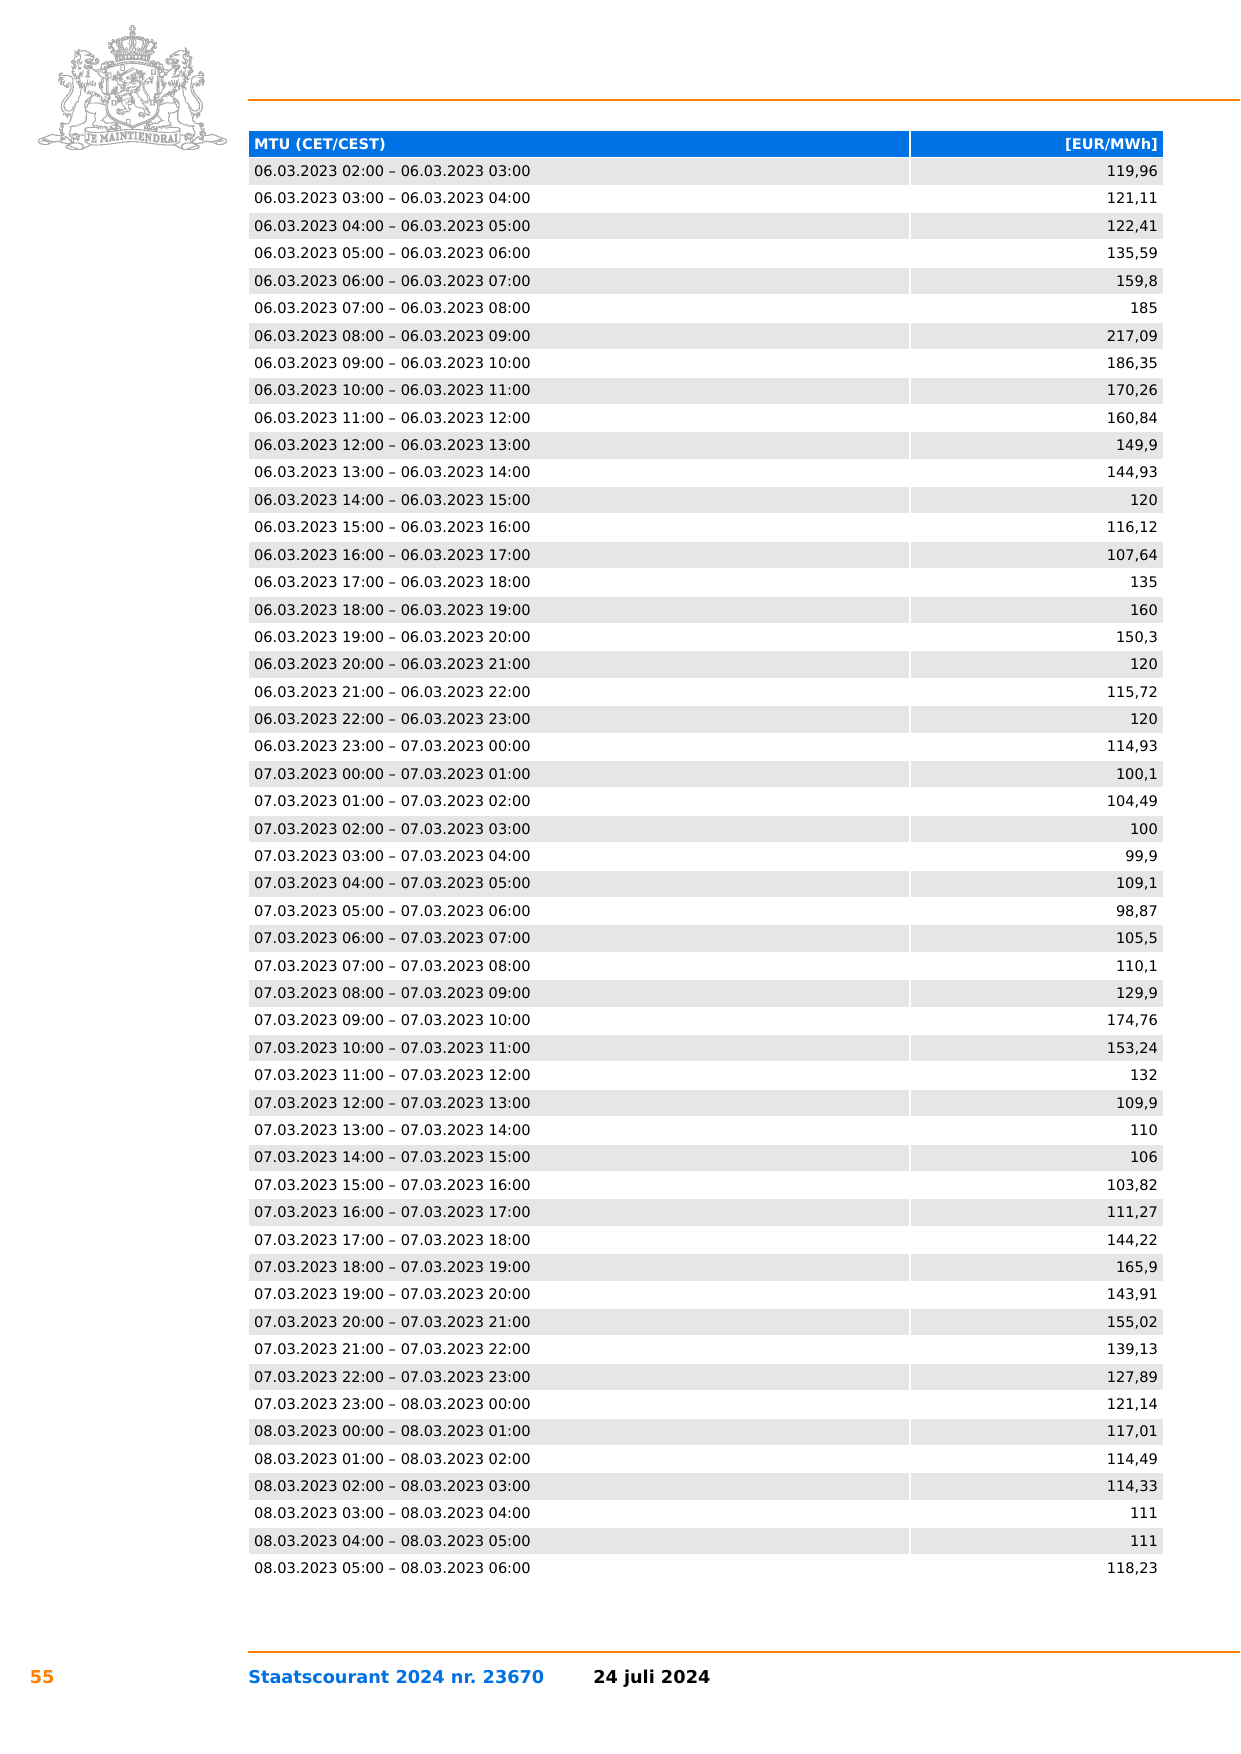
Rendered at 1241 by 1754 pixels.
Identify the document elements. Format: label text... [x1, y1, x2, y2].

table_header MTU (CET/CEST) [249, 131, 909, 157]
table_cell 120 [911, 706, 1163, 733]
table_cell 144,93 [911, 460, 1163, 486]
table_cell 07.03.2023 14:00 – 07.03.2023 15:00 [249, 1145, 909, 1171]
table_cell 109,1 [911, 871, 1163, 897]
table_cell 06.03.2023 07:00 – 06.03.2023 08:00 [249, 295, 909, 322]
table_cell 121,14 [911, 1391, 1163, 1417]
table_cell 06.03.2023 16:00 – 06.03.2023 17:00 [249, 542, 909, 568]
table_cell 07.03.2023 21:00 – 07.03.2023 22:00 [249, 1336, 909, 1363]
table_cell 217,09 [911, 323, 1163, 349]
table_cell 174,76 [911, 1008, 1163, 1034]
table_cell 120 [911, 651, 1163, 678]
table_cell 07.03.2023 06:00 – 07.03.2023 07:00 [249, 925, 909, 952]
table_cell 165,9 [911, 1254, 1163, 1281]
table_cell 07.03.2023 18:00 – 07.03.2023 19:00 [249, 1254, 909, 1281]
table_cell 08.03.2023 02:00 – 08.03.2023 03:00 [249, 1473, 909, 1500]
table_cell 170,26 [911, 378, 1163, 404]
table_cell 119,96 [911, 158, 1163, 185]
table_cell 07.03.2023 03:00 – 07.03.2023 04:00 [249, 843, 909, 869]
table_cell 104,49 [911, 789, 1163, 815]
table_cell 186,35 [911, 350, 1163, 376]
table_cell 06.03.2023 03:00 – 06.03.2023 04:00 [249, 186, 909, 212]
table_cell 07.03.2023 11:00 – 07.03.2023 12:00 [249, 1063, 909, 1089]
table_cell 160 [911, 597, 1163, 623]
table_cell 159,8 [911, 268, 1163, 294]
table_cell 150,3 [911, 624, 1163, 650]
table_cell 06.03.2023 06:00 – 06.03.2023 07:00 [249, 268, 909, 294]
table_cell 07.03.2023 12:00 – 07.03.2023 13:00 [249, 1090, 909, 1116]
table_cell 06.03.2023 14:00 – 06.03.2023 15:00 [249, 487, 909, 513]
table_cell 06.03.2023 02:00 – 06.03.2023 03:00 [249, 158, 909, 185]
table_cell 06.03.2023 17:00 – 06.03.2023 18:00 [249, 569, 909, 596]
table_cell 06.03.2023 04:00 – 06.03.2023 05:00 [249, 213, 909, 239]
table_cell 06.03.2023 22:00 – 06.03.2023 23:00 [249, 706, 909, 733]
table_cell 99,9 [911, 843, 1163, 869]
table_cell 07.03.2023 13:00 – 07.03.2023 14:00 [249, 1117, 909, 1143]
table_cell 06.03.2023 10:00 – 06.03.2023 11:00 [249, 378, 909, 404]
table_cell 08.03.2023 04:00 – 08.03.2023 05:00 [249, 1528, 909, 1554]
table_cell 08.03.2023 05:00 – 08.03.2023 06:00 [249, 1556, 909, 1582]
table_cell 185 [911, 295, 1163, 322]
table_cell 06.03.2023 19:00 – 06.03.2023 20:00 [249, 624, 909, 650]
table_cell 07.03.2023 22:00 – 07.03.2023 23:00 [249, 1364, 909, 1390]
table_cell 07.03.2023 09:00 – 07.03.2023 10:00 [249, 1008, 909, 1034]
table_cell 135 [911, 569, 1163, 596]
table_cell 103,82 [911, 1172, 1163, 1198]
table_cell 07.03.2023 15:00 – 07.03.2023 16:00 [249, 1172, 909, 1198]
table_cell 116,12 [911, 515, 1163, 541]
table_cell 07.03.2023 07:00 – 07.03.2023 08:00 [249, 953, 909, 979]
table_cell 139,13 [911, 1336, 1163, 1363]
table_cell 127,89 [911, 1364, 1163, 1390]
table_cell 07.03.2023 08:00 – 07.03.2023 09:00 [249, 980, 909, 1007]
table_cell 06.03.2023 18:00 – 06.03.2023 19:00 [249, 597, 909, 623]
table_cell 160,84 [911, 405, 1163, 431]
table_cell 06.03.2023 11:00 – 06.03.2023 12:00 [249, 405, 909, 431]
table_cell 07.03.2023 04:00 – 07.03.2023 05:00 [249, 871, 909, 897]
table_cell 06.03.2023 20:00 – 06.03.2023 21:00 [249, 651, 909, 678]
table_cell 143,91 [911, 1282, 1163, 1308]
table_cell 07.03.2023 19:00 – 07.03.2023 20:00 [249, 1282, 909, 1308]
table_cell 132 [911, 1063, 1163, 1089]
table_cell 144,22 [911, 1227, 1163, 1253]
table_cell 100 [911, 816, 1163, 842]
table_cell 114,93 [911, 734, 1163, 760]
table_cell 07.03.2023 05:00 – 07.03.2023 06:00 [249, 898, 909, 924]
table_cell 122,41 [911, 213, 1163, 239]
table_cell 08.03.2023 03:00 – 08.03.2023 04:00 [249, 1501, 909, 1527]
table_cell 06.03.2023 12:00 – 06.03.2023 13:00 [249, 432, 909, 459]
picture [38, 25, 227, 150]
table_cell 07.03.2023 17:00 – 07.03.2023 18:00 [249, 1227, 909, 1253]
table_cell 111,27 [911, 1199, 1163, 1226]
table_cell 106 [911, 1145, 1163, 1171]
table_cell 100,1 [911, 761, 1163, 787]
table_cell 08.03.2023 01:00 – 08.03.2023 02:00 [249, 1446, 909, 1472]
table_cell 07.03.2023 23:00 – 08.03.2023 00:00 [249, 1391, 909, 1417]
table_cell 129,9 [911, 980, 1163, 1007]
table_cell 07.03.2023 02:00 – 07.03.2023 03:00 [249, 816, 909, 842]
table_cell 06.03.2023 21:00 – 06.03.2023 22:00 [249, 679, 909, 705]
table_cell 06.03.2023 13:00 – 06.03.2023 14:00 [249, 460, 909, 486]
table_cell 153,24 [911, 1035, 1163, 1061]
table_cell 06.03.2023 09:00 – 06.03.2023 10:00 [249, 350, 909, 376]
table_cell 117,01 [911, 1419, 1163, 1445]
table_cell 149,9 [911, 432, 1163, 459]
table_cell 105,5 [911, 925, 1163, 952]
table_cell 06.03.2023 08:00 – 06.03.2023 09:00 [249, 323, 909, 349]
table_cell 98,87 [911, 898, 1163, 924]
table_cell 07.03.2023 01:00 – 07.03.2023 02:00 [249, 789, 909, 815]
table_cell 06.03.2023 23:00 – 07.03.2023 00:00 [249, 734, 909, 760]
table_cell 06.03.2023 15:00 – 06.03.2023 16:00 [249, 515, 909, 541]
table_cell 155,02 [911, 1309, 1163, 1335]
table_cell 111 [911, 1501, 1163, 1527]
table_cell 114,49 [911, 1446, 1163, 1472]
table_cell 121,11 [911, 186, 1163, 212]
table_cell 111 [911, 1528, 1163, 1554]
table_cell 07.03.2023 16:00 – 07.03.2023 17:00 [249, 1199, 909, 1226]
table_cell 107,64 [911, 542, 1163, 568]
table_cell 08.03.2023 00:00 – 08.03.2023 01:00 [249, 1419, 909, 1445]
table_cell 109,9 [911, 1090, 1163, 1116]
table_cell 07.03.2023 10:00 – 07.03.2023 11:00 [249, 1035, 909, 1061]
table_cell 118,23 [911, 1556, 1163, 1582]
table_cell 115,72 [911, 679, 1163, 705]
table_cell 06.03.2023 05:00 – 06.03.2023 06:00 [249, 241, 909, 267]
table_cell 135,59 [911, 241, 1163, 267]
table_cell 07.03.2023 00:00 – 07.03.2023 01:00 [249, 761, 909, 787]
table_header [EUR/MWh] [911, 131, 1163, 157]
table_cell 110 [911, 1117, 1163, 1143]
table_cell 114,33 [911, 1473, 1163, 1500]
table_cell 07.03.2023 20:00 – 07.03.2023 21:00 [249, 1309, 909, 1335]
table_cell 120 [911, 487, 1163, 513]
table_cell 110,1 [911, 953, 1163, 979]
